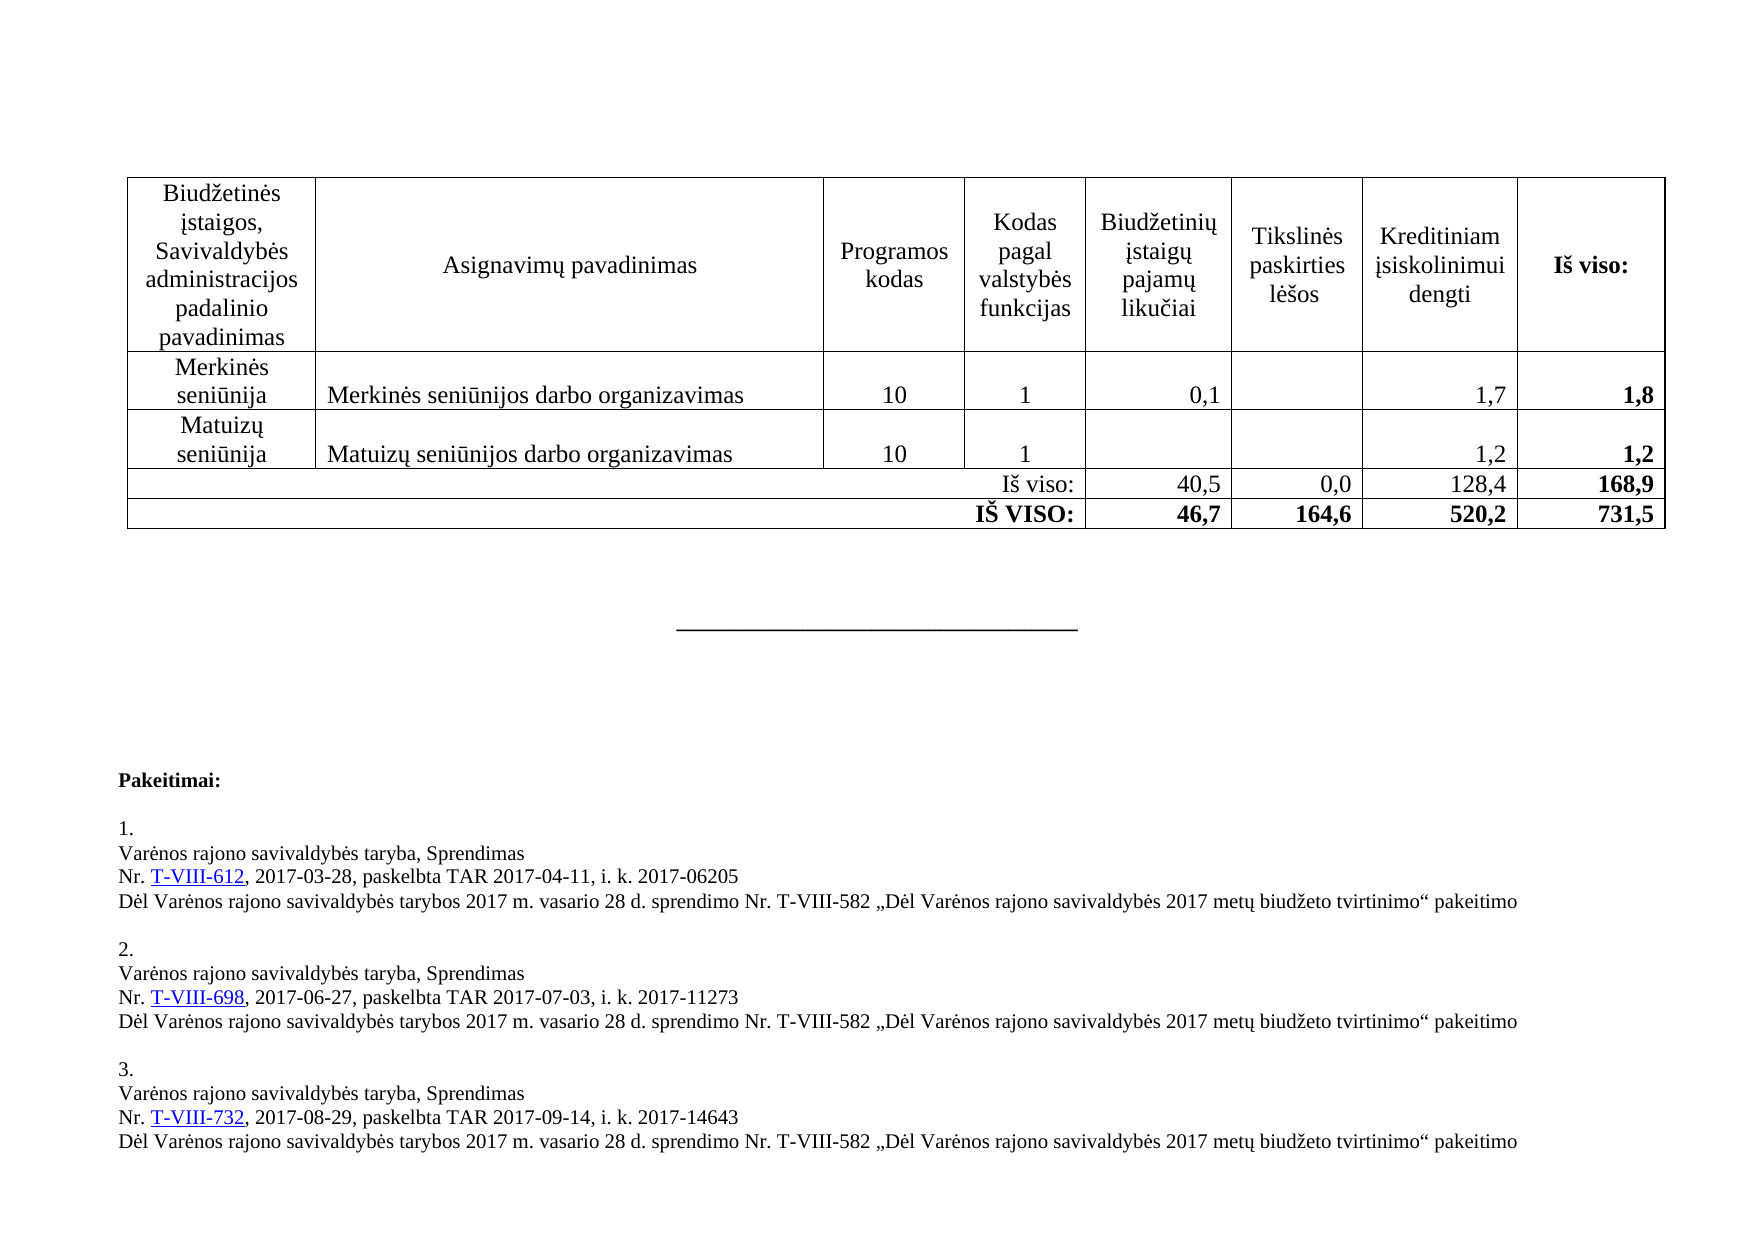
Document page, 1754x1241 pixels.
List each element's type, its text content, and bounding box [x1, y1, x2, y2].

table_cell 1 [965, 352, 1085, 409]
table_cell 0,1 [1086, 352, 1231, 409]
text Varėnos rajono savivaldybės taryba, Sprendimas [118, 1081, 1636, 1105]
text Nr. T-VIII-732, 2017-08-29, paskelbta TAR 2017-09-14, i. k. 2017-14643 [118, 1105, 1636, 1129]
table_cell [1232, 410, 1362, 468]
table_cell [1086, 410, 1231, 468]
table_cell 40,5 [1086, 469, 1231, 498]
table_cell 1,2 [1363, 410, 1517, 468]
table_cell 46,7 [1086, 499, 1231, 527]
table_cell 1,8 [1518, 352, 1664, 409]
text Dėl Varėnos rajono savivaldybės tarybos 2017 m. vasario 28 d. sprendimo Nr. T-VIII-582 „Dėl Varėnos rajono savivaldybės 2017 metų biudžeto tvirtinimo“ pakeitimo [118, 1129, 1636, 1153]
table_cell 168,9 [1518, 469, 1664, 498]
table_cell Merkinės seniūnija [128, 352, 315, 409]
text 1. [118, 816, 1636, 840]
text Varėnos rajono savivaldybės taryba, Sprendimas [118, 961, 1636, 985]
table_header Kreditiniam įsiskolinimui dengti [1363, 178, 1517, 351]
table_cell 128,4 [1363, 469, 1517, 498]
text Nr. T-VIII-698, 2017-06-27, paskelbta TAR 2017-07-03, i. k. 2017-11273 [118, 985, 1636, 1009]
table_cell Matuizų seniūnijos darbo organizavimas [316, 410, 823, 468]
table_header Biudžetinių įstaigų pajamų likučiai [1086, 178, 1231, 351]
table_cell 10 [824, 352, 964, 409]
table_cell Merkinės seniūnijos darbo organizavimas [316, 352, 823, 409]
text Dėl Varėnos rajono savivaldybės tarybos 2017 m. vasario 28 d. sprendimo Nr. T-VIII-582 „Dėl Varėnos rajono savivaldybės 2017 metų biudžeto tvirtinimo“ pakeitimo [118, 888, 1636, 913]
text Pakeitimai: [118, 768, 1636, 792]
table_cell Iš viso: [128, 469, 1085, 498]
table_cell Matuizų seniūnija [128, 410, 315, 468]
table_cell [1232, 352, 1362, 409]
table_cell 1,2 [1518, 410, 1664, 468]
table_header Kodas pagal valstybės funkcijas [965, 178, 1085, 351]
table_cell 0,0 [1232, 469, 1362, 498]
table_header Iš viso: [1518, 178, 1664, 351]
table_cell 10 [824, 410, 964, 468]
table_cell 731,5 [1518, 499, 1664, 527]
table_header Asignavimų pavadinimas [316, 178, 823, 351]
text Varėnos rajono savivaldybės taryba, Sprendimas [118, 840, 1636, 864]
text 3. [118, 1057, 1636, 1081]
text ___________________________________ [118, 607, 1636, 634]
table_cell IŠ VISO: [128, 499, 1085, 527]
table_header Biudžetinės įstaigos, Savivaldybės administracijos padalinio pavadinimas [128, 178, 315, 351]
table_cell 1,7 [1363, 352, 1517, 409]
table_cell 164,6 [1232, 499, 1362, 527]
table_header Programos kodas [824, 178, 964, 351]
table_cell 1 [965, 410, 1085, 468]
text 2. [118, 937, 1636, 961]
text Nr. T-VIII-612, 2017-03-28, paskelbta TAR 2017-04-11, i. k. 2017-06205 [118, 864, 1636, 888]
text Dėl Varėnos rajono savivaldybės tarybos 2017 m. vasario 28 d. sprendimo Nr. T-VIII-582 „Dėl Varėnos rajono savivaldybės 2017 metų biudžeto tvirtinimo“ pakeitimo [118, 1009, 1636, 1033]
table_cell 520,2 [1363, 499, 1517, 527]
table_header Tikslinės paskirties lėšos [1232, 178, 1362, 351]
